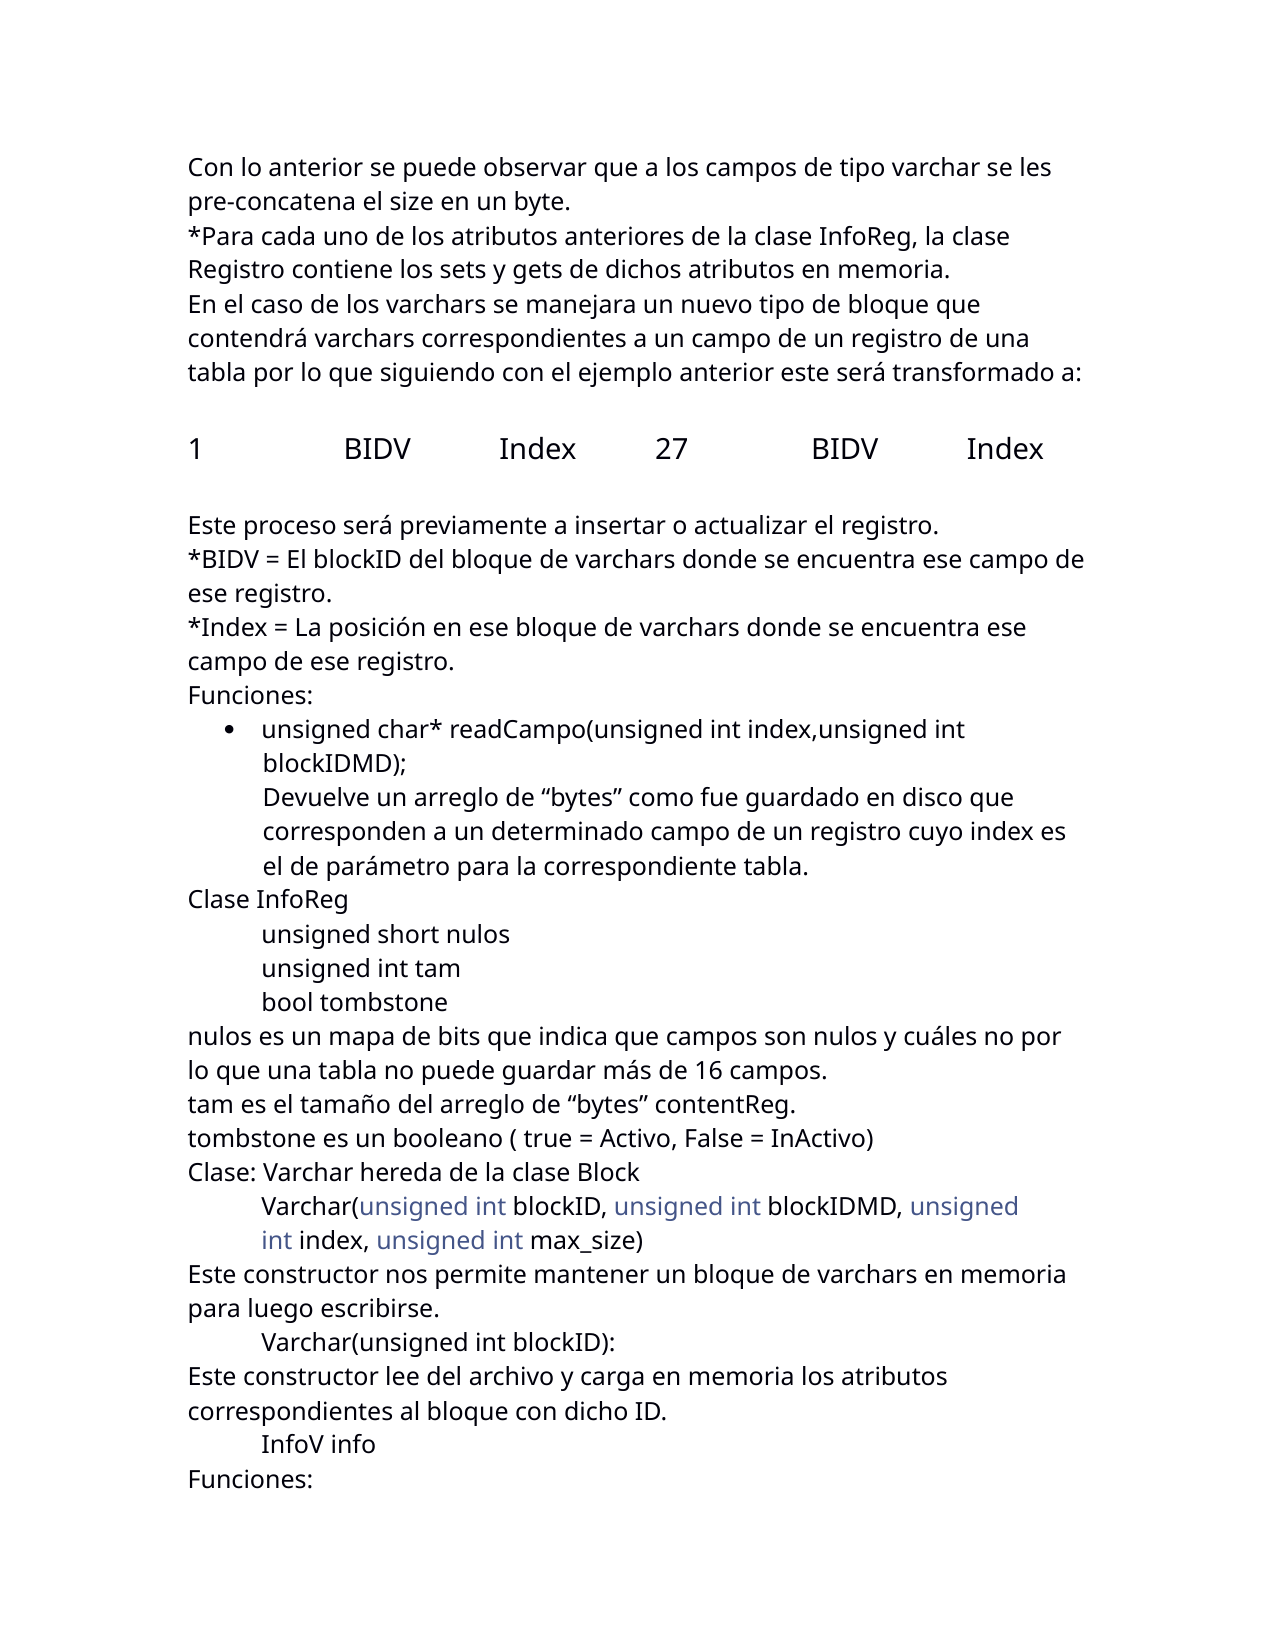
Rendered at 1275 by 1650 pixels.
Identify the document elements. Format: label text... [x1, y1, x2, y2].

list bool tombstone [187, 984, 1087, 1018]
text Varchar(unsigned int blockID): [187, 1325, 1087, 1359]
text Con lo anterior se puede observar que a los campos de tipo varchar se les pre-concatena el size en un byte. [187, 150, 1087, 218]
text *BIDV = El blockID del bloque de varchars donde se encuentra ese campo de ese registro. [187, 542, 1087, 610]
text InfoV info [187, 1427, 1087, 1461]
text Este constructor lee del archivo y carga en memoria los atributos correspondientes al bloque con dicho ID. [187, 1359, 1087, 1427]
text Este proceso será previamente a insertar o actualizar el registro. [187, 507, 1087, 542]
list Clase InfoReg [187, 882, 1087, 916]
table_header Index [955, 428, 1112, 468]
text Funciones: [187, 1461, 1087, 1495]
text *Index = La posición en ese bloque de varchars donde se encuentra ese campo de ese registro. [187, 610, 1087, 678]
list nulos es un mapa de bits que indica que campos son nulos y cuáles no por lo que una tabla no puede guardar más de 16 campos. [187, 1018, 1087, 1087]
list Devuelve un arreglo de “bytes” como fue guardado en disco que corresponden a un determinado campo de un registro cuyo index es el de parámetro para la correspondiente tabla. [262, 780, 1087, 882]
list tombstone es un booleano ( true = Activo, False = InActivo) [187, 1121, 1087, 1155]
text En el caso de los varchars se manejara un nuevo tipo de bloque que contendrá varchars correspondientes a un campo de un registro de una tabla por lo que siguiendo con el ejemplo anterior este será transformado a: [187, 286, 1087, 388]
list unsigned char* readCampo(unsigned int index,unsigned int blockIDMD); [225, 712, 1087, 780]
table_header BIDV [332, 428, 488, 468]
table_header BIDV [800, 428, 955, 468]
table_header 27 [644, 428, 799, 468]
text tam es el tamaño del arreglo de “bytes” contentReg. [187, 1087, 1087, 1121]
text *Para cada uno de los atributos anteriores de la clase InfoReg, la clase Registro contiene los sets y gets de dichos atributos en memoria. [187, 218, 1087, 286]
list unsigned short nulos [187, 916, 1087, 950]
text Clase: Varchar hereda de la clase Block [187, 1155, 1087, 1189]
text Varchar(unsigned int blockID, unsigned int blockIDMD, unsigned int index, unsigned int max_size) [187, 1189, 1087, 1257]
text Funciones: [187, 678, 1087, 712]
table_header Index [488, 428, 644, 468]
table_header 1 [176, 428, 332, 468]
list unsigned int tam [187, 950, 1087, 984]
text Este constructor nos permite mantener un bloque de varchars en memoria para luego escribirse. [187, 1257, 1087, 1325]
